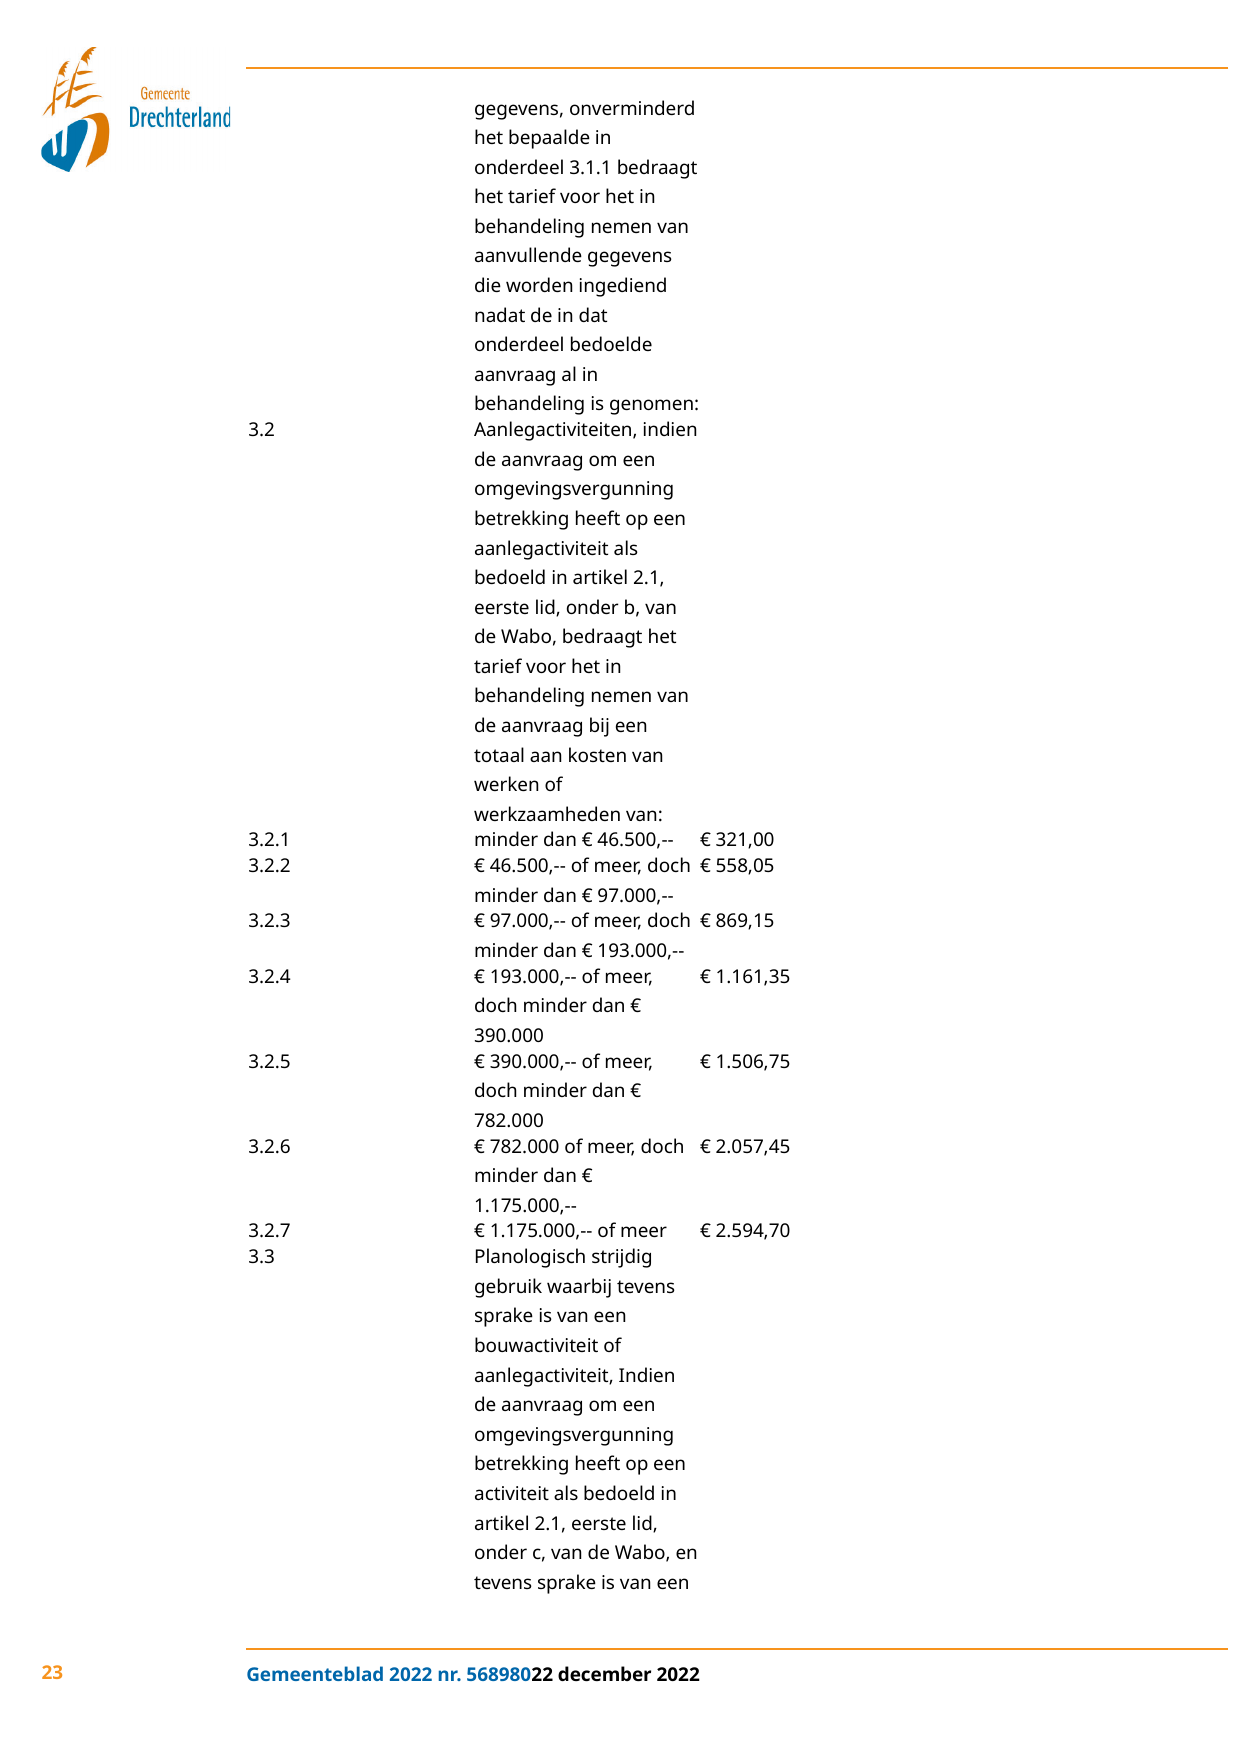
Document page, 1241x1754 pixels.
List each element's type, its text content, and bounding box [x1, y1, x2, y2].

table_cell 3.2.4 [248, 963, 474, 1048]
table_cell [926, 963, 1152, 1048]
table_cell 3.2.2 [248, 853, 474, 908]
table_cell 3.3 [248, 1244, 474, 1594]
table_cell [926, 1218, 1152, 1243]
table_cell € 782.000 of meer, doch minder dan € 1.175.000,-- [474, 1133, 700, 1218]
picture [41, 47, 231, 172]
table_cell minder dan € 46.500,-- [474, 827, 700, 852]
table_cell [926, 1048, 1152, 1133]
table_cell 3.2.1 [248, 827, 474, 852]
table_cell [926, 827, 1152, 852]
table_cell gegevens, onverminderd het bepaalde in onderdeel 3.1.1 bedraagt het tarief voor het in behandeling nemen van aanvullende gegevens die worden ingediend nadat de in dat onderdeel bedoelde aanvraag al in behandeling is genomen: [474, 95, 700, 416]
table_cell € 390.000,-- of meer, doch minder dan € 782.000 [474, 1048, 700, 1133]
table_cell 3.2.5 [248, 1048, 474, 1133]
table_cell € 1.175.000,-- of meer [474, 1218, 700, 1243]
table_cell € 193.000,-- of meer, doch minder dan € 390.000 [474, 963, 700, 1048]
table_cell [700, 416, 926, 827]
table_cell € 1.506,75 [700, 1048, 926, 1133]
table_cell [926, 853, 1152, 908]
table_cell [700, 1244, 926, 1594]
table_cell [926, 95, 1152, 416]
table_cell € 1.161,35 [700, 963, 926, 1048]
table_cell € 2.594,70 [700, 1218, 926, 1243]
table_cell [926, 416, 1152, 827]
table_cell [248, 95, 474, 416]
table_cell Aanlegactiviteiten, indien de aanvraag om een omgevingsvergunning betrekking heeft op een aanlegactiviteit als bedoeld in artikel 2.1, eerste lid, onder b, van de Wabo, bedraagt het tarief voor het in behandeling nemen van de aanvraag bij een totaal aan kosten van werken of werkzaamheden van: [474, 416, 700, 827]
table_cell [926, 1133, 1152, 1218]
table_cell € 97.000,-- of meer, doch minder dan € 193.000,-- [474, 908, 700, 963]
table_cell [700, 95, 926, 416]
table_cell 3.2.6 [248, 1133, 474, 1218]
table_cell € 46.500,-- of meer, doch minder dan € 97.000,-- [474, 853, 700, 908]
table_cell € 558,05 [700, 853, 926, 908]
table_cell € 321,00 [700, 827, 926, 852]
table_cell 3.2 [248, 416, 474, 827]
table_cell € 869,15 [700, 908, 926, 963]
table_cell [926, 908, 1152, 963]
table_cell Planologisch strijdig gebruik waarbij tevens sprake is van een bouwactiviteit of aanlegactiviteit, Indien de aanvraag om een omgevingsvergunning betrekking heeft op een activiteit als bedoeld in artikel 2.1, eerste lid, onder c, van de Wabo, en tevens sprake is van een [474, 1244, 700, 1594]
table_cell 3.2.7 [248, 1218, 474, 1243]
picture [226, 115, 231, 124]
table_cell € 2.057,45 [700, 1133, 926, 1218]
table_cell [926, 1244, 1152, 1594]
table_cell 3.2.3 [248, 908, 474, 963]
picture [41, 158, 64, 172]
